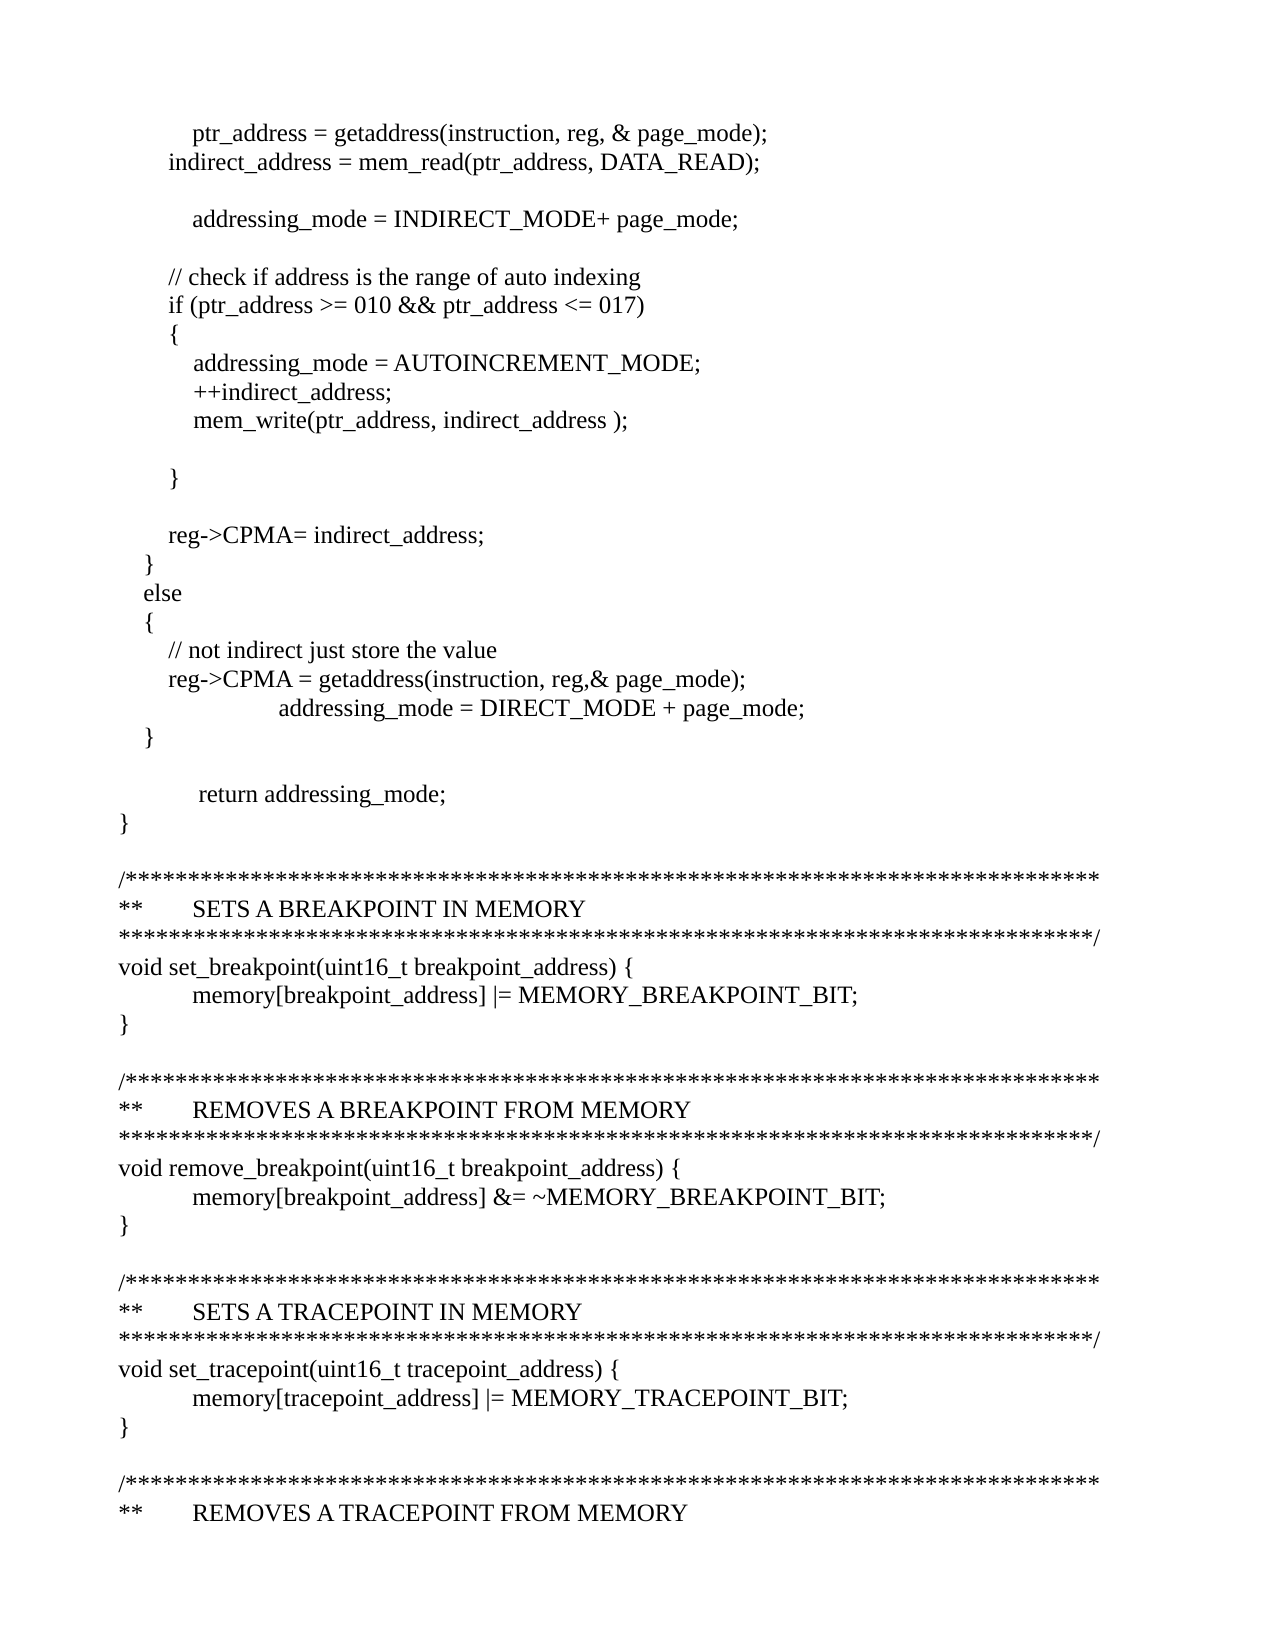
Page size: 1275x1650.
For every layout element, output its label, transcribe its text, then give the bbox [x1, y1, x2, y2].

text } [118, 549, 1157, 578]
text mem_write(ptr_address, indirect_address ); [118, 406, 1157, 434]
text /****************************************************************************** [118, 866, 1157, 894]
text return addressing_mode; [118, 779, 1157, 808]
text /****************************************************************************** [118, 1469, 1157, 1498]
text ******************************************************************************/ [118, 1124, 1157, 1153]
text /****************************************************************************** [118, 1067, 1157, 1096]
text void set_breakpoint(uint16_t breakpoint_address) { [118, 952, 1157, 981]
text else [118, 578, 1157, 607]
text addressing_mode = INDIRECT_MODE+ page_mode; [118, 204, 1157, 233]
text ** SETS A BREAKPOINT IN MEMORY [118, 894, 1157, 923]
text indirect_address = mem_read(ptr_address, DATA_READ); [118, 147, 1157, 176]
text } [118, 1009, 1157, 1038]
text { [118, 319, 1157, 348]
text memory[breakpoint_address] &= ~MEMORY_BREAKPOINT_BIT; [118, 1182, 1157, 1211]
text ** REMOVES A BREAKPOINT FROM MEMORY [118, 1096, 1157, 1124]
text memory[tracepoint_address] |= MEMORY_TRACEPOINT_BIT; [118, 1383, 1157, 1412]
text { [118, 607, 1157, 636]
text void set_tracepoint(uint16_t tracepoint_address) { [118, 1354, 1157, 1383]
text if (ptr_address >= 010 && ptr_address <= 017) [118, 291, 1157, 319]
text } [118, 722, 1157, 751]
text /****************************************************************************** [118, 1268, 1157, 1297]
text reg->CPMA = getaddress(instruction, reg,& page_mode); [118, 664, 1157, 693]
text } [118, 463, 1157, 492]
text void remove_breakpoint(uint16_t breakpoint_address) { [118, 1153, 1157, 1182]
text ptr_address = getaddress(instruction, reg, & page_mode); [118, 118, 1157, 147]
text // not indirect just store the value [118, 636, 1157, 664]
text ** SETS A TRACEPOINT IN MEMORY [118, 1297, 1157, 1326]
text addressing_mode = DIRECT_MODE + page_mode; [118, 693, 1157, 722]
text ++indirect_address; [118, 377, 1157, 406]
text addressing_mode = AUTOINCREMENT_MODE; [118, 348, 1157, 377]
text memory[breakpoint_address] |= MEMORY_BREAKPOINT_BIT; [118, 981, 1157, 1009]
text ** REMOVES A TRACEPOINT FROM MEMORY [118, 1498, 1157, 1527]
text reg->CPMA= indirect_address; [118, 521, 1157, 549]
text ******************************************************************************/ [118, 923, 1157, 952]
text } [118, 1412, 1157, 1441]
text ******************************************************************************/ [118, 1326, 1157, 1354]
text // check if address is the range of auto indexing [118, 262, 1157, 291]
text } [118, 1211, 1157, 1239]
text } [118, 808, 1157, 837]
